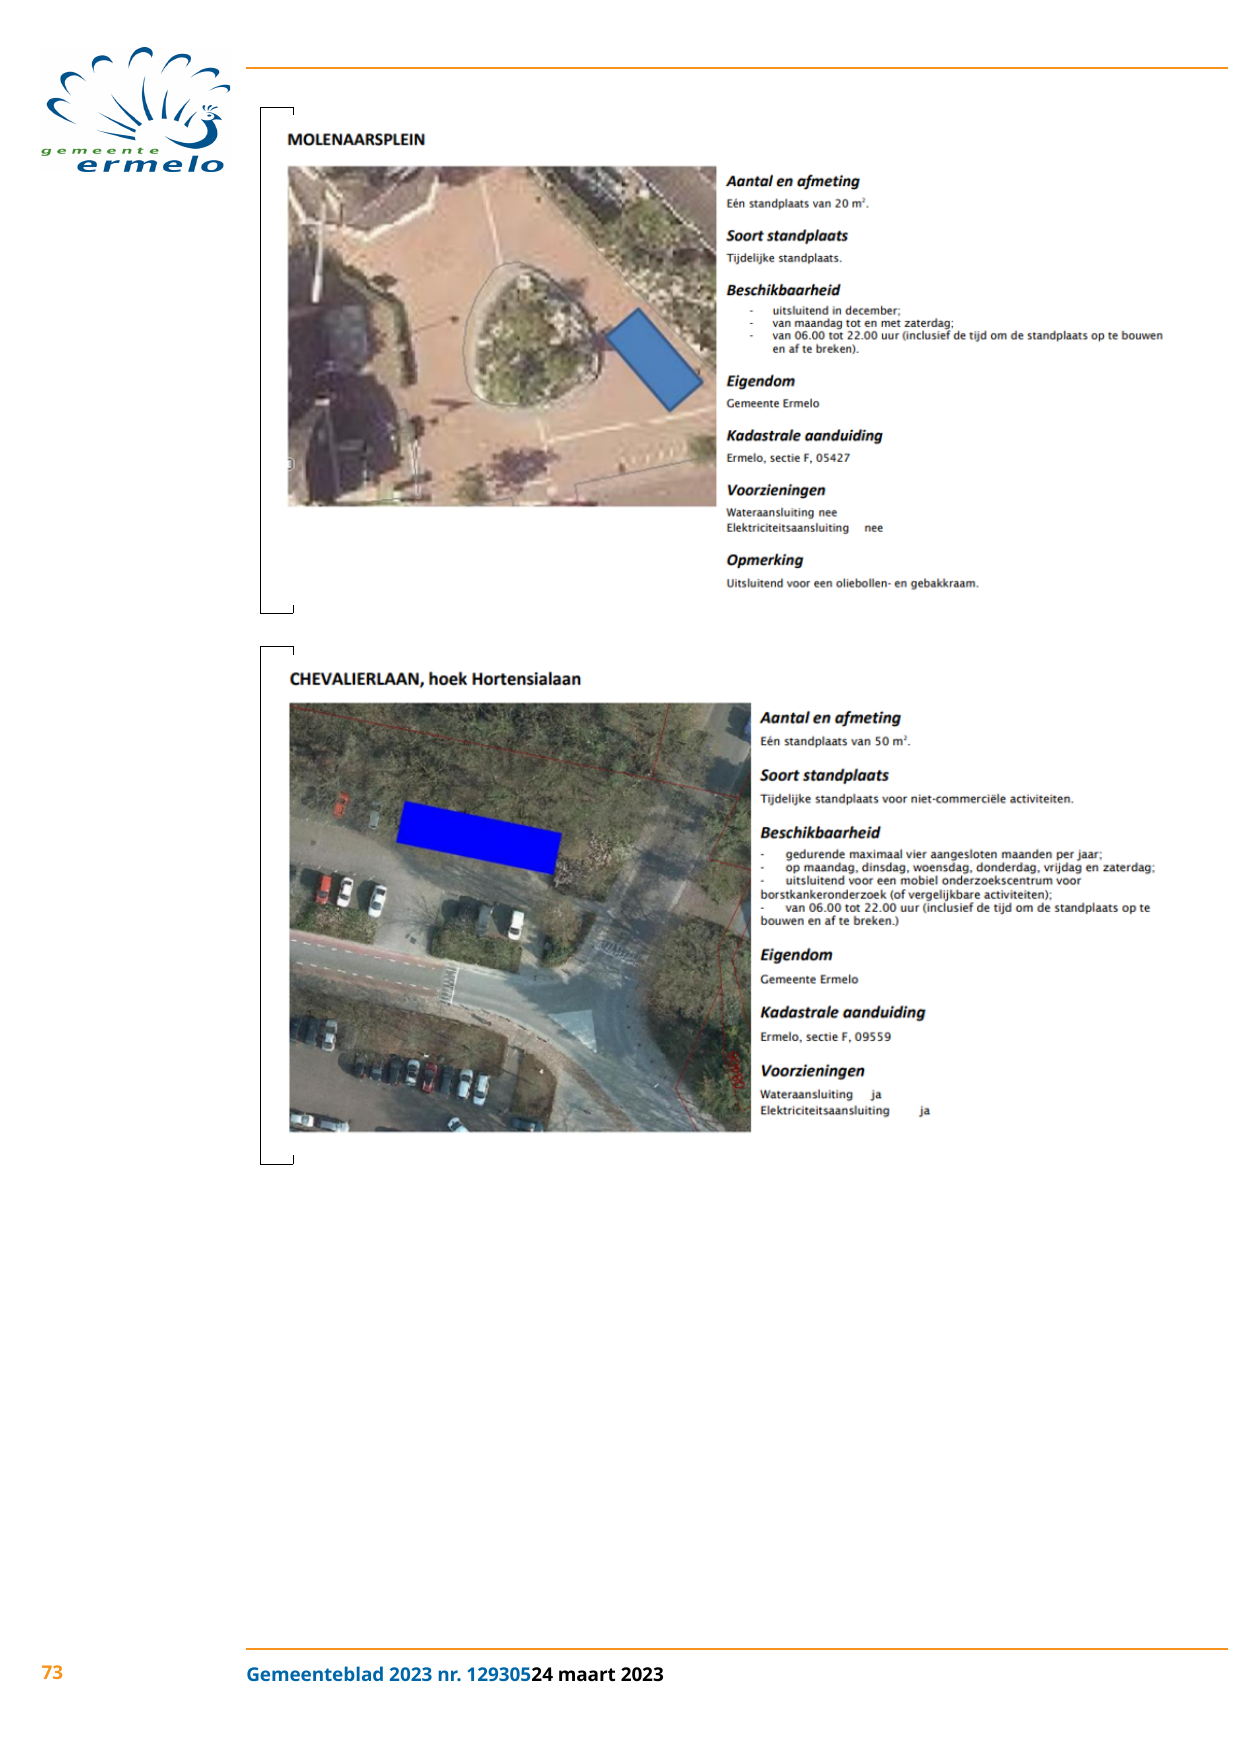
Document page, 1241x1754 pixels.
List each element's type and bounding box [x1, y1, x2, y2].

picture [268, 115, 1173, 605]
picture [268, 655, 1173, 1155]
picture [41, 47, 231, 172]
